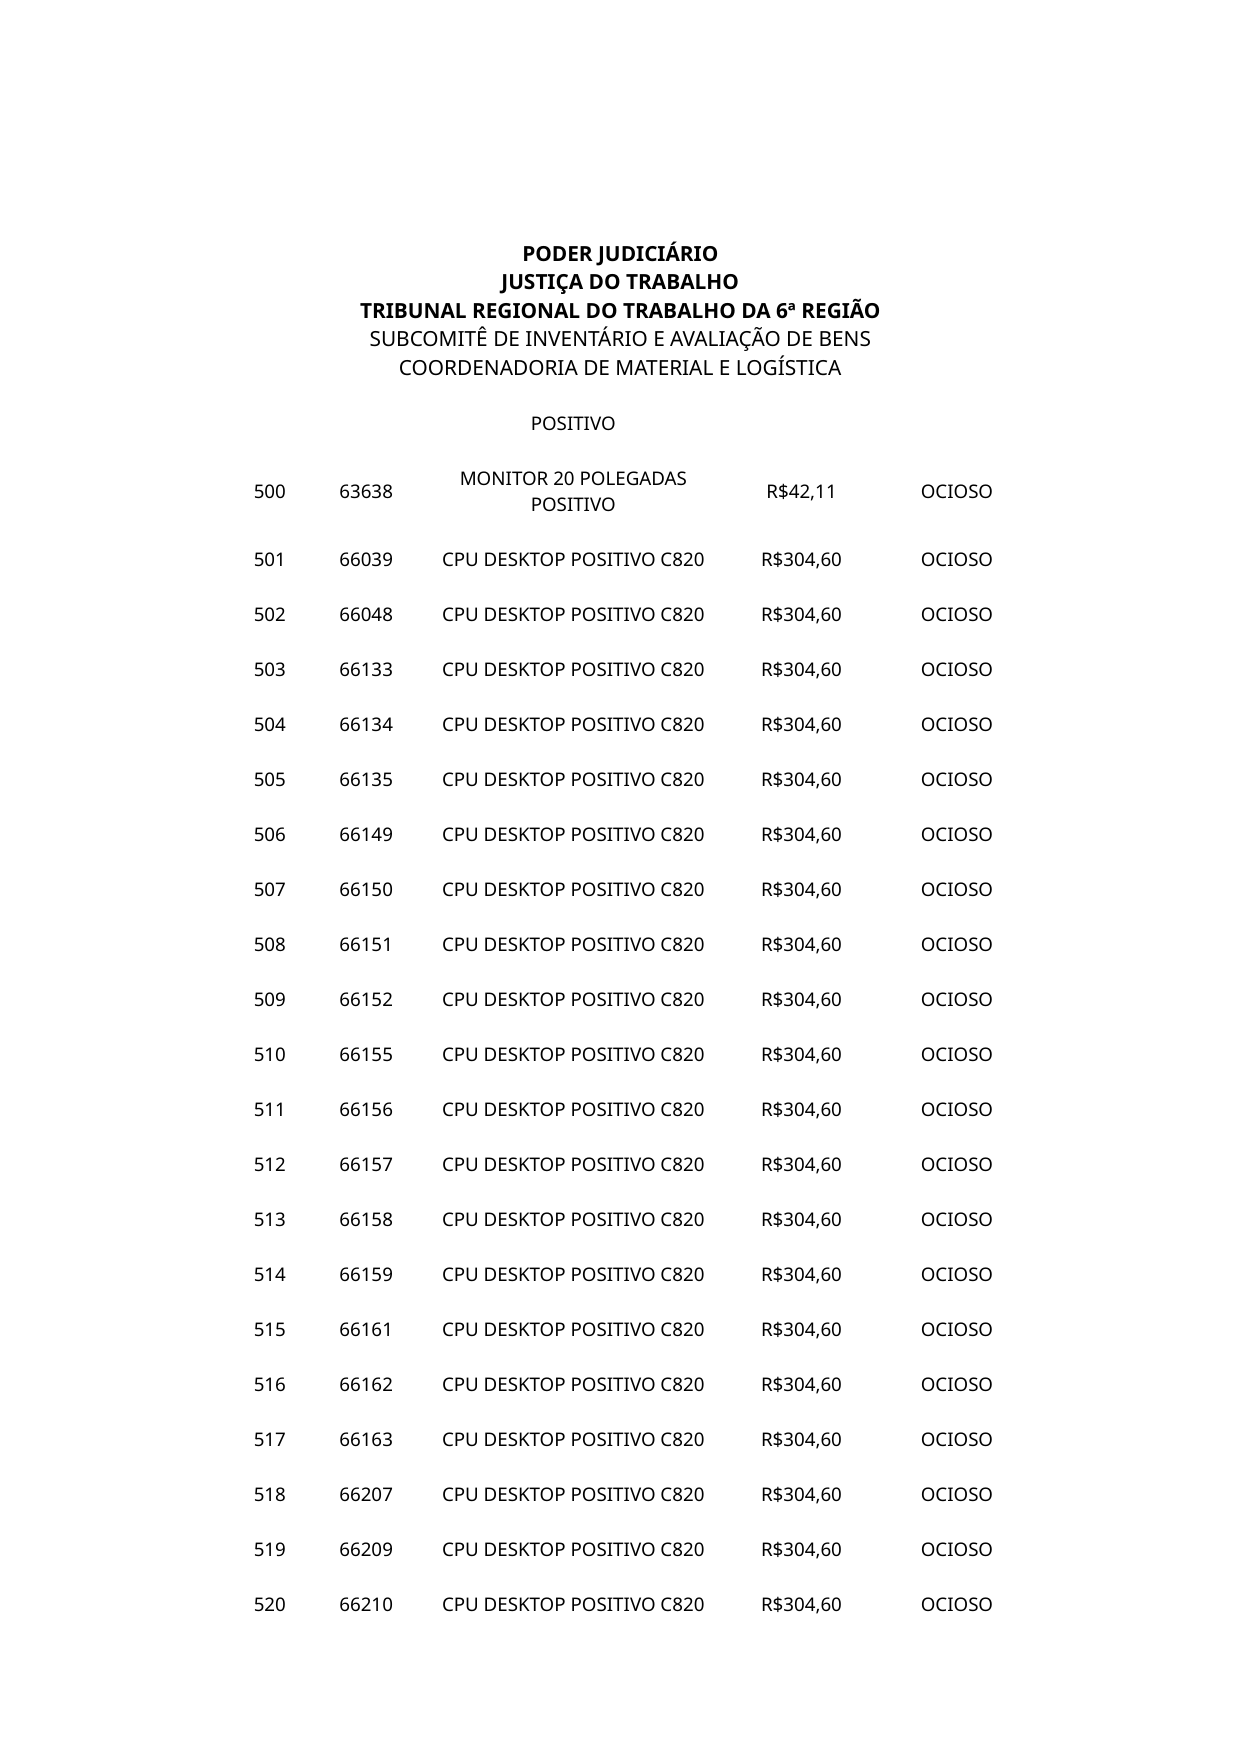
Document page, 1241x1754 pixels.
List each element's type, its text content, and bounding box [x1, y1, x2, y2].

table_cell CPU DESKTOP POSITIVO C820 [418, 1206, 728, 1261]
table_cell 506 [226, 821, 314, 876]
table_cell 66155 [314, 1041, 418, 1096]
table_cell R$304,60 [728, 656, 874, 711]
table_cell OCIOSO [875, 1591, 1039, 1618]
table_cell OCIOSO [875, 1151, 1039, 1206]
table_cell 518 [226, 1481, 314, 1536]
table_cell OCIOSO [875, 1041, 1039, 1096]
table_cell 66159 [314, 1261, 418, 1316]
table_cell [314, 411, 418, 466]
table_cell R$304,60 [728, 1371, 874, 1426]
table_cell 66162 [314, 1371, 418, 1426]
table_cell 502 [226, 601, 314, 656]
table_cell OCIOSO [875, 1206, 1039, 1261]
table_cell 66039 [314, 546, 418, 601]
table_cell OCIOSO [875, 1481, 1039, 1536]
table_cell R$304,60 [728, 766, 874, 821]
table_cell 507 [226, 876, 314, 931]
table_cell OCIOSO [875, 466, 1039, 546]
table_cell 66133 [314, 656, 418, 711]
table_cell 66048 [314, 601, 418, 656]
table_cell OCIOSO [875, 1426, 1039, 1481]
table_cell 510 [226, 1041, 314, 1096]
table_cell 66150 [314, 876, 418, 931]
table_cell 505 [226, 766, 314, 821]
table_cell 66158 [314, 1206, 418, 1261]
table_cell 501 [226, 546, 314, 601]
table_cell 66156 [314, 1096, 418, 1151]
table_cell R$42,11 [728, 466, 874, 546]
table_cell OCIOSO [875, 876, 1039, 931]
table_cell CPU DESKTOP POSITIVO C820 [418, 1096, 728, 1151]
table_cell 503 [226, 656, 314, 711]
table_cell 66135 [314, 766, 418, 821]
table_cell MONITOR 20 POLEGADAS POSITIVO [418, 466, 728, 546]
table_cell CPU DESKTOP POSITIVO C820 [418, 876, 728, 931]
table_cell R$304,60 [728, 546, 874, 601]
table_cell OCIOSO [875, 931, 1039, 986]
table_cell CPU DESKTOP POSITIVO C820 [418, 601, 728, 656]
table_cell 66151 [314, 931, 418, 986]
table_cell 66134 [314, 711, 418, 766]
table_cell R$304,60 [728, 1591, 874, 1618]
table_cell 508 [226, 931, 314, 986]
table_cell 66161 [314, 1316, 418, 1371]
table_cell OCIOSO [875, 821, 1039, 876]
table_cell R$304,60 [728, 601, 874, 656]
table_cell R$304,60 [728, 1206, 874, 1261]
table_cell 515 [226, 1316, 314, 1371]
table_cell R$304,60 [728, 931, 874, 986]
table_cell 516 [226, 1371, 314, 1426]
table_cell 520 [226, 1591, 314, 1618]
table_cell 504 [226, 711, 314, 766]
table_cell R$304,60 [728, 1536, 874, 1591]
table_cell 517 [226, 1426, 314, 1481]
table_cell R$304,60 [728, 1151, 874, 1206]
table_cell 66209 [314, 1536, 418, 1591]
table_cell R$304,60 [728, 986, 874, 1041]
table_cell OCIOSO [875, 766, 1039, 821]
table_cell 513 [226, 1206, 314, 1261]
table_cell CPU DESKTOP POSITIVO C820 [418, 821, 728, 876]
table_cell CPU DESKTOP POSITIVO C820 [418, 1316, 728, 1371]
table_cell OCIOSO [875, 546, 1039, 601]
table_cell R$304,60 [728, 1096, 874, 1151]
table_cell 512 [226, 1151, 314, 1206]
table_cell CPU DESKTOP POSITIVO C820 [418, 1261, 728, 1316]
table_cell CPU DESKTOP POSITIVO C820 [418, 711, 728, 766]
table_cell OCIOSO [875, 986, 1039, 1041]
table_cell CPU DESKTOP POSITIVO C820 [418, 1591, 728, 1618]
table_cell 519 [226, 1536, 314, 1591]
table_cell CPU DESKTOP POSITIVO C820 [418, 1536, 728, 1591]
table_cell CPU DESKTOP POSITIVO C820 [418, 931, 728, 986]
table_cell [875, 411, 1039, 466]
table_cell POSITIVO [418, 411, 728, 466]
table_cell 66152 [314, 986, 418, 1041]
table_cell 511 [226, 1096, 314, 1151]
table_cell OCIOSO [875, 711, 1039, 766]
table_cell 514 [226, 1261, 314, 1316]
table_cell 509 [226, 986, 314, 1041]
table_cell OCIOSO [875, 656, 1039, 711]
table_cell [226, 411, 314, 466]
table_cell CPU DESKTOP POSITIVO C820 [418, 766, 728, 821]
table_cell OCIOSO [875, 601, 1039, 656]
table_cell R$304,60 [728, 1261, 874, 1316]
table_cell CPU DESKTOP POSITIVO C820 [418, 1151, 728, 1206]
table_cell 66149 [314, 821, 418, 876]
table_cell 63638 [314, 466, 418, 546]
table_cell [728, 411, 874, 466]
table_cell OCIOSO [875, 1371, 1039, 1426]
table_cell CPU DESKTOP POSITIVO C820 [418, 546, 728, 601]
table_cell 66207 [314, 1481, 418, 1536]
table_cell CPU DESKTOP POSITIVO C820 [418, 1426, 728, 1481]
table_cell 66157 [314, 1151, 418, 1206]
table_cell R$304,60 [728, 876, 874, 931]
table_cell OCIOSO [875, 1536, 1039, 1591]
table_cell OCIOSO [875, 1316, 1039, 1371]
table_cell R$304,60 [728, 1481, 874, 1536]
table_cell R$304,60 [728, 1426, 874, 1481]
table_cell CPU DESKTOP POSITIVO C820 [418, 1041, 728, 1096]
table_cell OCIOSO [875, 1096, 1039, 1151]
table_cell CPU DESKTOP POSITIVO C820 [418, 1481, 728, 1536]
table_cell CPU DESKTOP POSITIVO C820 [418, 1371, 728, 1426]
table_cell 66210 [314, 1591, 418, 1618]
table_cell R$304,60 [728, 821, 874, 876]
table_cell R$304,60 [728, 1316, 874, 1371]
table_cell R$304,60 [728, 1041, 874, 1096]
table_cell R$304,60 [728, 711, 874, 766]
table_cell 66163 [314, 1426, 418, 1481]
table_cell OCIOSO [875, 1261, 1039, 1316]
table_cell CPU DESKTOP POSITIVO C820 [418, 656, 728, 711]
table_cell 500 [226, 466, 314, 546]
table_cell CPU DESKTOP POSITIVO C820 [418, 986, 728, 1041]
